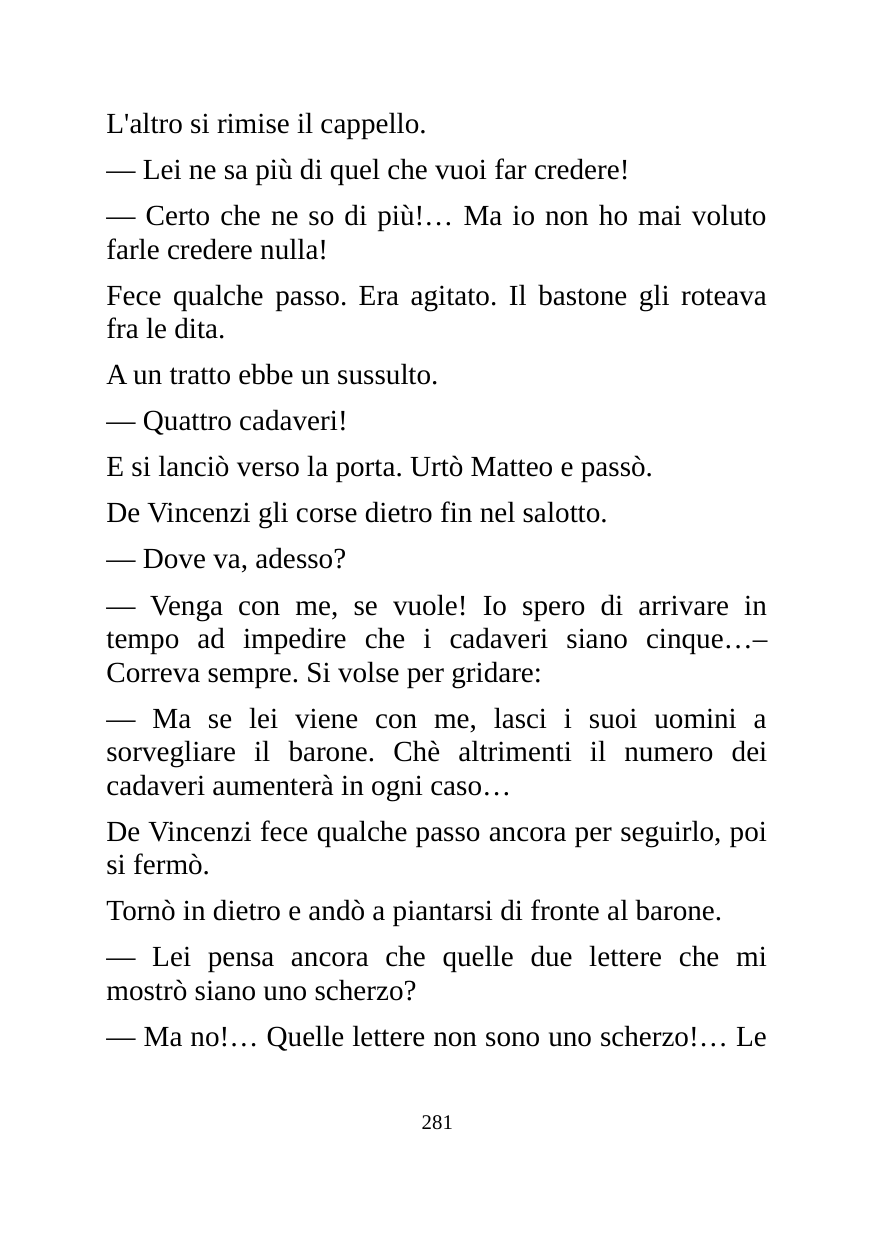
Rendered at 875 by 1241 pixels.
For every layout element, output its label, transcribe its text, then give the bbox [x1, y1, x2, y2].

text — Lei pensa ancora che quelle due lettere che mi mostrò siano uno scherzo? [106, 939, 768, 1007]
text — Certo che ne so di più!… Ma io non ho mai voluto farle credere nulla! [106, 198, 768, 265]
text E si lanciò verso la porta. Urtò Matteo e passò. [106, 449, 768, 483]
text L'altro si rimise il cappello. [106, 106, 768, 140]
text Tornò in dietro e andò a piantarsi di fronte al barone. [106, 893, 768, 927]
text — Ma se lei viene con me, lasci i suoi uomini a sorvegliare il barone. Chè altrimenti il numero dei cadaveri aumenterà in ogni caso… [106, 701, 768, 801]
text — Venga con me, se vuole! Io spero di arrivare in tempo ad impedire che i cadaveri siano cinque…– Correva sempre. Si volse per gridare: [106, 588, 768, 688]
text A un tratto ebbe un sussulto. [106, 357, 768, 391]
text — Lei ne sa più di quel che vuoi far credere! [106, 152, 768, 186]
text — Dove va, adesso? [106, 542, 768, 575]
text — Quattro cadaveri! [106, 403, 768, 437]
text Fece qualche passo. Era agitato. Il bastone gli roteava fra le dita. [106, 278, 768, 345]
text De Vincenzi gli corse dietro fin nel salotto. [106, 496, 768, 529]
text — Ma no!… Quelle lettere non sono uno scherzo!… Le [106, 1019, 768, 1053]
text De Vincenzi fece qualche passo ancora per seguirlo, poi si fermò. [106, 814, 768, 881]
